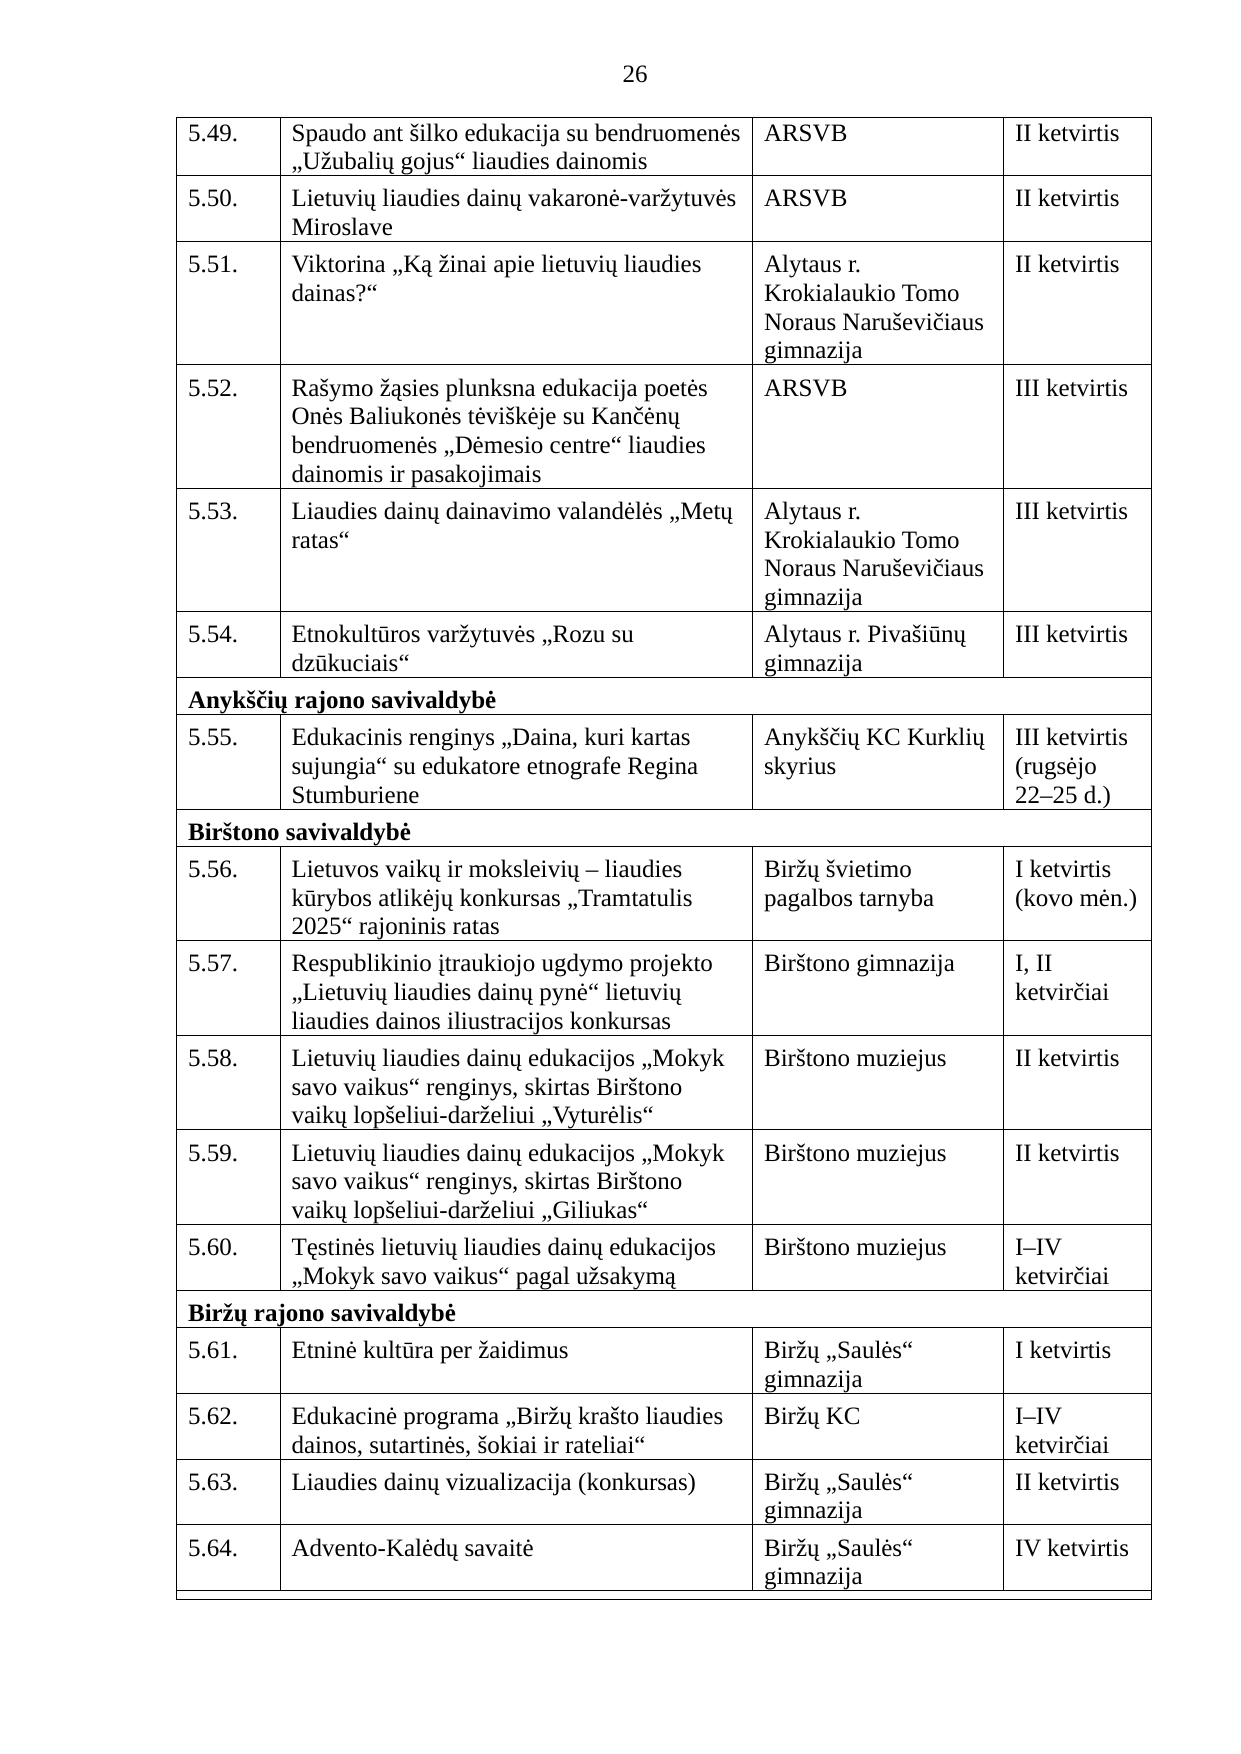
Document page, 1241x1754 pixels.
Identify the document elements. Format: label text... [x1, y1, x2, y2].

table_cell [1152, 714, 1240, 808]
table_cell [1152, 809, 1240, 846]
table_cell III ketvirtis [1004, 612, 1151, 677]
table_cell 5.64. [177, 1525, 280, 1590]
table_cell II ketvirtis [1004, 242, 1151, 364]
table_cell [1152, 175, 1240, 241]
table_cell Birštono muziejus [753, 1225, 1003, 1290]
table_cell I–IV ketvirčiai [1004, 1225, 1151, 1290]
table_cell Spaudo ant šilko edukacija su bendruomenės „Užubalių gojus“ liaudies dainomis [281, 118, 752, 175]
table_cell III ketvirtis [1004, 365, 1151, 488]
table_cell [1152, 677, 1240, 714]
table_cell Biržų švietimo pagalbos tarnyba [753, 847, 1003, 940]
table_cell I ketvirtis (kovo mėn.) [1004, 847, 1151, 940]
table_cell Anykščių rajono savivaldybė [177, 678, 1151, 714]
table_cell ARSVB [753, 365, 1003, 488]
table_cell Biržų rajono savivaldybė [177, 1291, 1151, 1327]
table_cell Alytaus r. Krokialaukio Tomo Noraus Naruševičiaus gimnazija [753, 489, 1003, 611]
table_cell Biržų „Saulės“ gimnazija [753, 1525, 1003, 1590]
table_cell Biržų KC [753, 1394, 1003, 1458]
table_cell 5.60. [177, 1225, 280, 1290]
table_cell 5.51. [177, 242, 280, 364]
table_cell Birštono gimnazija [753, 941, 1003, 1035]
table_cell [1152, 117, 1240, 175]
table_cell [1152, 1590, 1240, 1598]
table_cell Liaudies dainų vizualizacija (konkursas) [281, 1460, 752, 1524]
table_cell 5.52. [177, 365, 280, 488]
table_cell [1152, 1393, 1240, 1458]
table_cell I–IV ketvirčiai [1004, 1394, 1151, 1458]
table_cell Etnokultūros varžytuvės „Rozu su dzūkuciais“ [281, 612, 752, 677]
table_cell Birštono savivaldybė [177, 810, 1151, 846]
table_cell 5.63. [177, 1460, 280, 1524]
table_cell Tęstinės lietuvių liaudies dainų edukacijos „Mokyk savo vaikus“ pagal užsakymą [281, 1225, 752, 1290]
table_cell Birštono muziejus [753, 1036, 1003, 1129]
table_cell Liaudies dainų dainavimo valandėlės „Metų ratas“ [281, 489, 752, 611]
table_cell [1152, 940, 1240, 1035]
table_cell Rašymo žąsies plunksna edukacija poetės Onės Baliukonės tėviškėje su Kančėnų bendruomenės „Dėmesio centre“ liaudies dainomis ir pasakojimais [281, 365, 752, 488]
table_cell II ketvirtis [1004, 1036, 1151, 1129]
table_cell 5.59. [177, 1130, 280, 1224]
table_cell 5.61. [177, 1328, 280, 1393]
table_cell II ketvirtis [1004, 1130, 1151, 1224]
table_cell 5.55. [177, 715, 280, 808]
table_cell ARSVB [753, 118, 1003, 175]
table_cell Viktorina „Ką žinai apie lietuvių liaudies dainas?“ [281, 242, 752, 364]
table_cell [1152, 1524, 1240, 1590]
table_cell 5.50. [177, 176, 280, 241]
table_cell [1152, 364, 1240, 488]
table_cell [1152, 611, 1240, 677]
table_cell Lietuvos vaikų ir moksleivių – liaudies kūrybos atlikėjų konkursas „Tramtatulis 2025“ rajoninis ratas [281, 847, 752, 940]
table_cell Alytaus r. Pivašiūnų gimnazija [753, 612, 1003, 677]
table_cell [1152, 1327, 1240, 1393]
table_cell 5.53. [177, 489, 280, 611]
table_cell IV ketvirtis [1004, 1525, 1151, 1590]
table_cell Birštono muziejus [753, 1130, 1003, 1224]
table_cell 5.58. [177, 1036, 280, 1129]
table_cell Biržų „Saulės“ gimnazija [753, 1328, 1003, 1393]
table_cell Respublikinio įtraukiojo ugdymo projekto „Lietuvių liaudies dainų pynė“ lietuvių liaudies dainos iliustracijos konkursas [281, 941, 752, 1035]
table_cell 5.49. [177, 118, 280, 175]
table_cell I, II ketvirčiai [1004, 941, 1151, 1035]
table_cell 5.54. [177, 612, 280, 677]
table_cell [1152, 1459, 1240, 1524]
table_cell [1152, 1035, 1240, 1129]
table_cell II ketvirtis [1004, 1460, 1151, 1524]
table_cell II ketvirtis [1004, 176, 1151, 241]
table_cell [1152, 1224, 1240, 1290]
table_cell Advento-Kalėdų savaitė [281, 1525, 752, 1590]
table_cell Lietuvių liaudies dainų vakaronė-varžytuvės Miroslave [281, 176, 752, 241]
table_cell Edukacinis renginys „Daina, kuri kartas sujungia“ su edukatore etnografe Regina Stumburiene [281, 715, 752, 808]
table_cell 5.62. [177, 1394, 280, 1458]
table_cell Lietuvių liaudies dainų edukacijos „Mokyk savo vaikus“ renginys, skirtas Birštono vaikų lopšeliui-darželiui „Vyturėlis“ [281, 1036, 752, 1129]
table_cell III ketvirtis (rugsėjo 22–25 d.) [1004, 715, 1151, 808]
table_cell I ketvirtis [1004, 1328, 1151, 1393]
table_cell Lietuvių liaudies dainų edukacijos „Mokyk savo vaikus“ renginys, skirtas Birštono vaikų lopšeliui-darželiui „Giliukas“ [281, 1130, 752, 1224]
table_cell [177, 1591, 1151, 1598]
table_cell 5.57. [177, 941, 280, 1035]
table_cell Anykščių KC Kurklių skyrius [753, 715, 1003, 808]
table_cell [1152, 1290, 1240, 1327]
table_cell II ketvirtis [1004, 118, 1151, 175]
table_cell Etninė kultūra per žaidimus [281, 1328, 752, 1393]
table_cell [1152, 1129, 1240, 1224]
table_cell Edukacinė programa „Biržų krašto liaudies dainos, sutartinės, šokiai ir rateliai“ [281, 1394, 752, 1458]
table_cell ARSVB [753, 176, 1003, 241]
table_cell [1152, 241, 1240, 364]
table_cell III ketvirtis [1004, 489, 1151, 611]
table_cell Biržų „Saulės“ gimnazija [753, 1460, 1003, 1524]
table_cell [1152, 488, 1240, 611]
table_cell 5.56. [177, 847, 280, 940]
table_cell Alytaus r. Krokialaukio Tomo Noraus Naruševičiaus gimnazija [753, 242, 1003, 364]
table_cell [1152, 846, 1240, 940]
